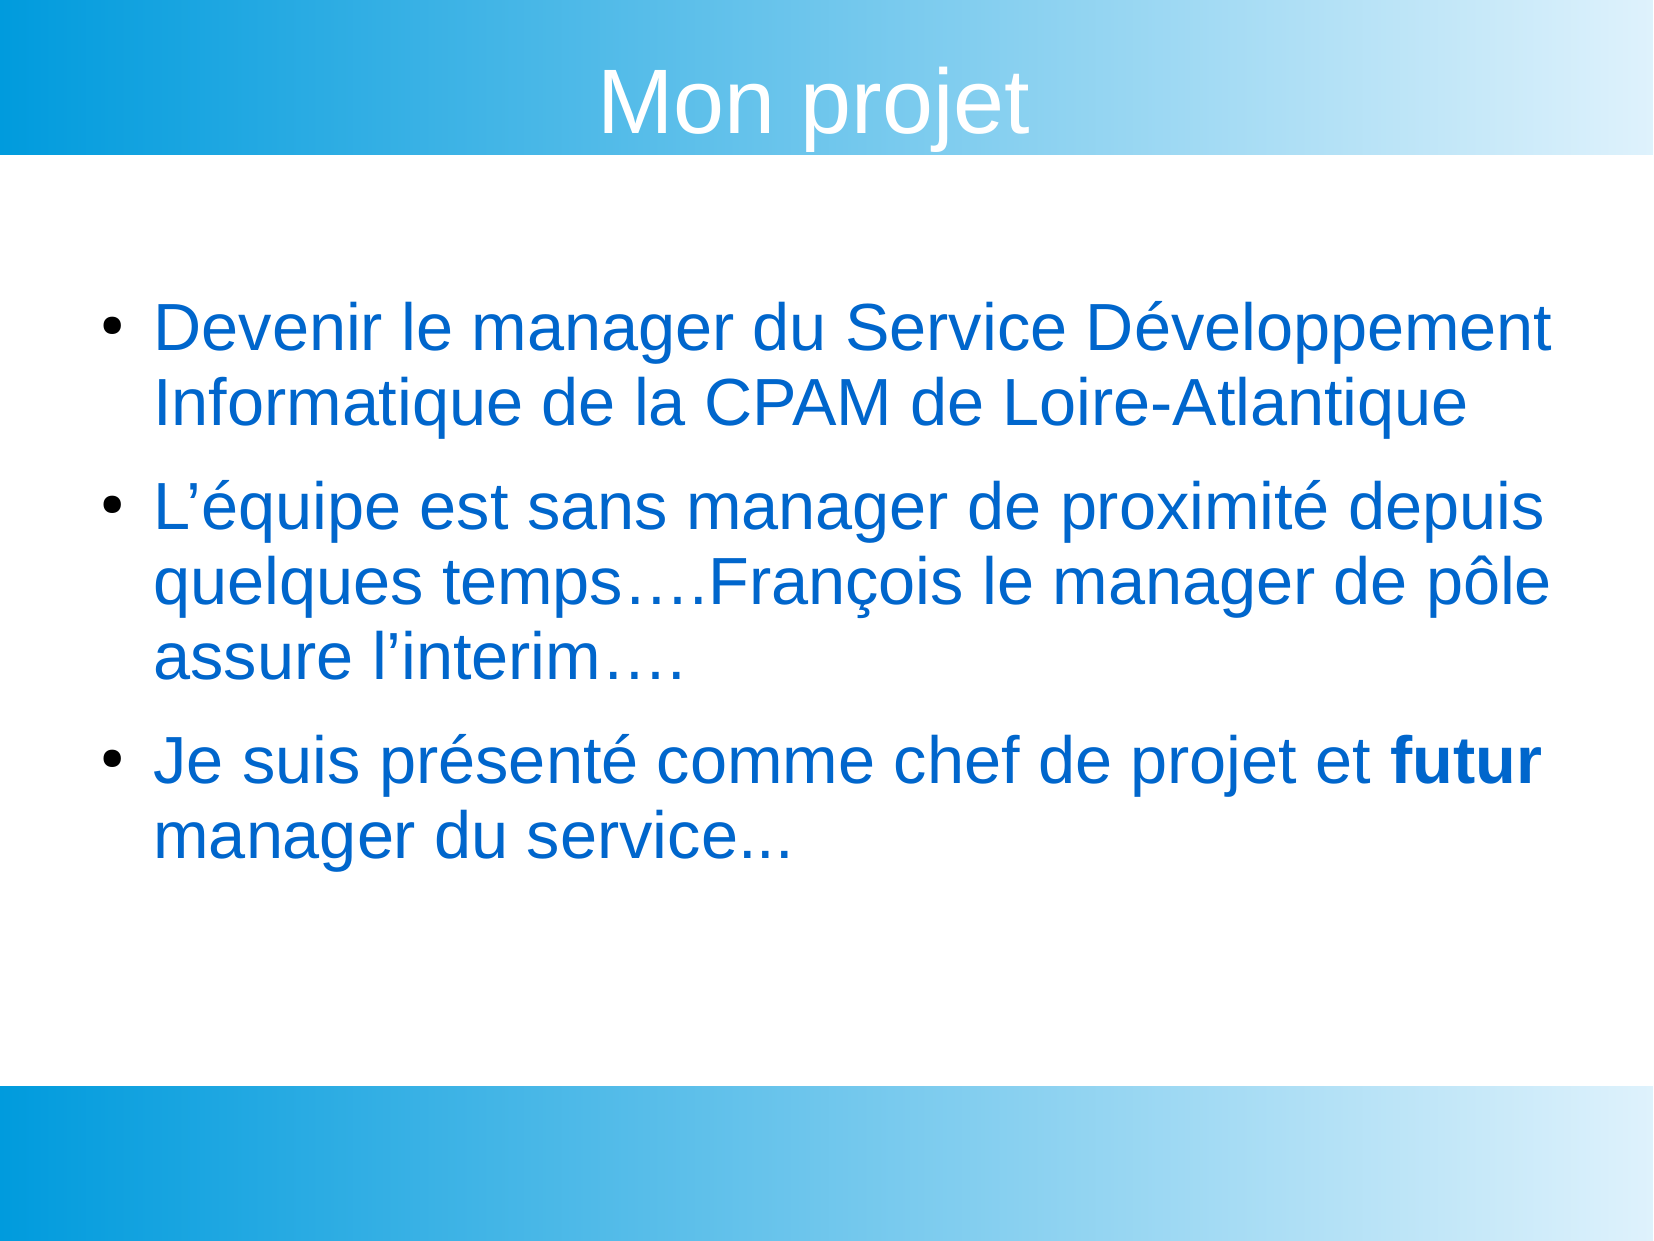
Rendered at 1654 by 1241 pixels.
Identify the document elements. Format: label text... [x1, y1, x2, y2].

list Devenir le manager du Service Développement Informatique de la CPAM de Loire-Atlantique L’équipe est sans manager de proximité depuis quelques temps….François le manager de pôle assure l’interim…. Je suis présenté comme chef de projet et futur manager du service... [82, 290, 1571, 1010]
title Mon projet [82, 49, 1571, 155]
